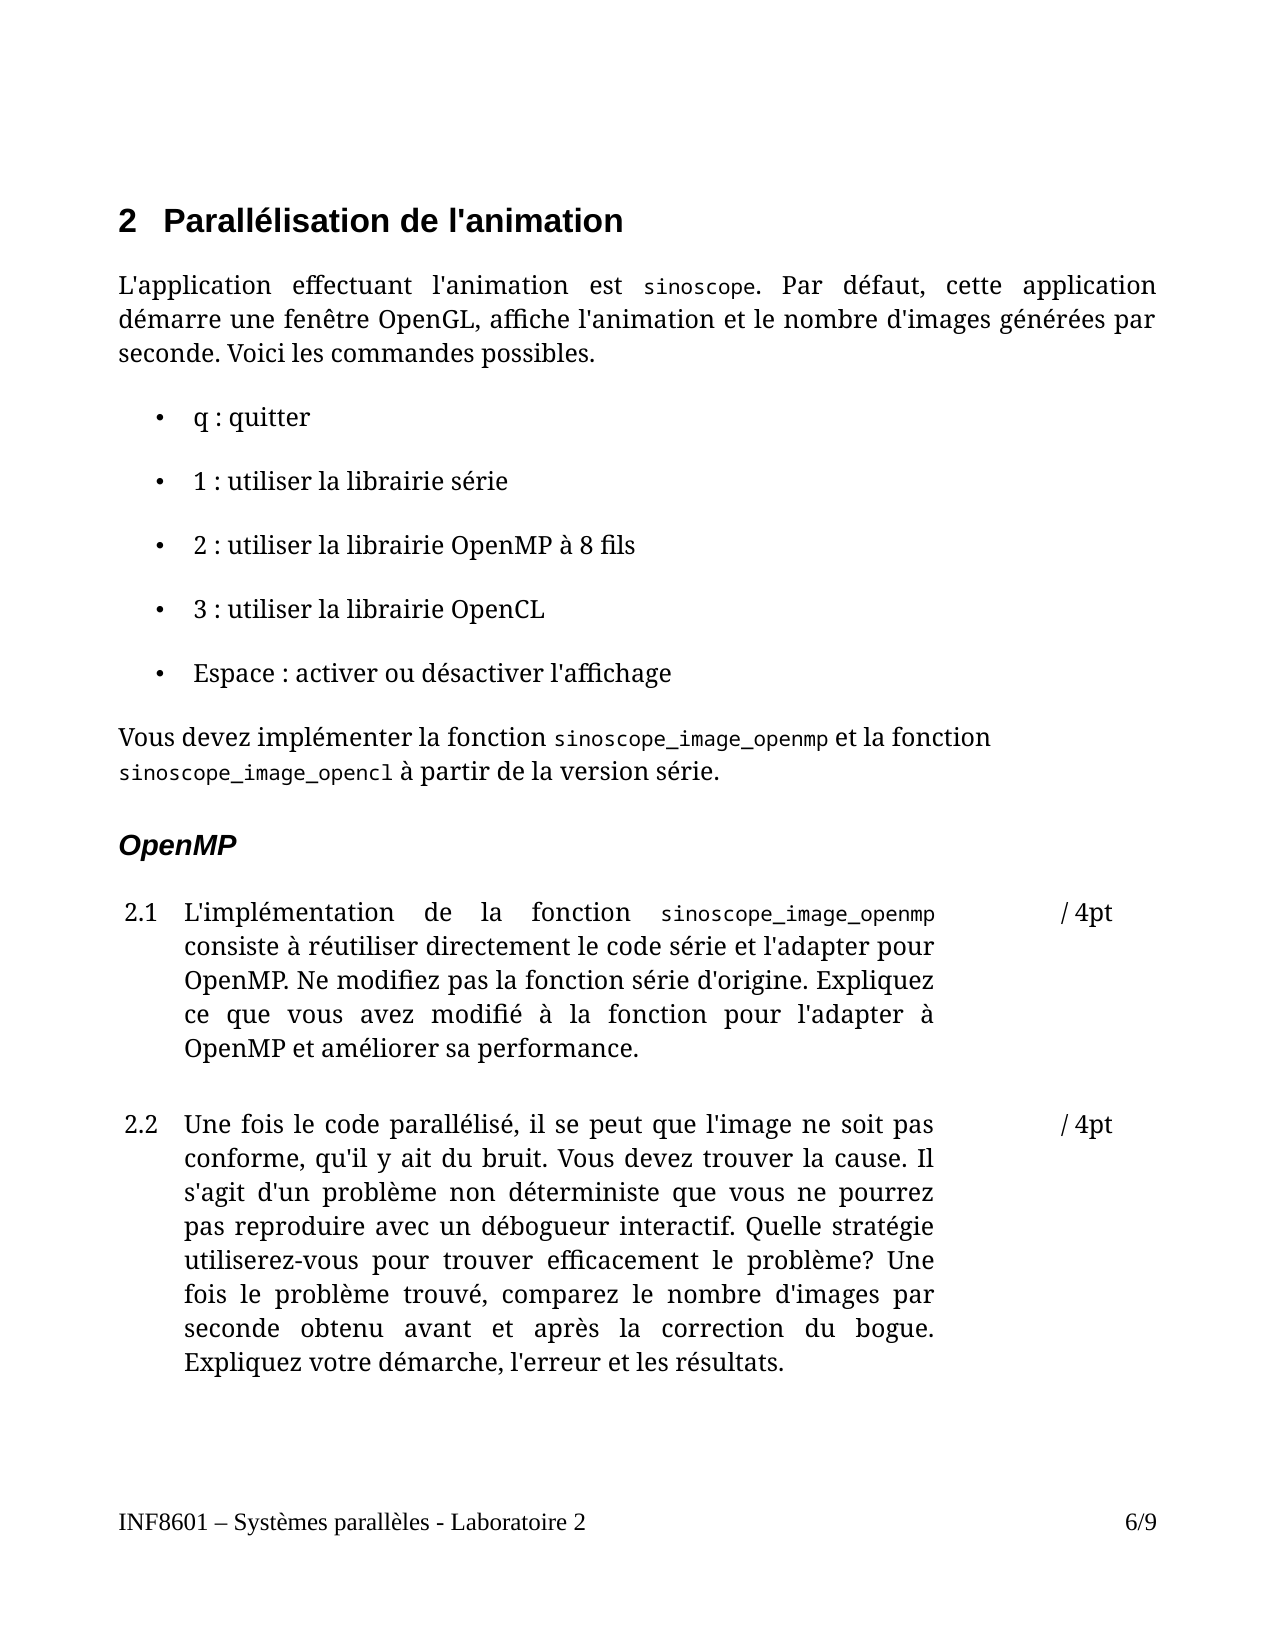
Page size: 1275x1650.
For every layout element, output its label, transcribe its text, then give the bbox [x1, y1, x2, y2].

list 2 : utiliser la librairie OpenMP à 8 fils [156, 528, 1157, 562]
subtitle Parallélisation de l'animation [118, 201, 1157, 240]
table_cell Une fois le code parallélisé, il se peut que l'image ne soit pas conforme, qu'il y ait du bruit. Vous devez trouver la cause. Il s'agit d'un problème non déterministe que vous ne pourrez pas reproduire avec un débogueur interactif. Quelle stratégie utiliserez-vous pour trouver efficacement le problème? Une fois le problème trouvé, comparez le nombre d'images par seconde obtenu avant et après la correction du bogue. Expliquez votre démarche, l'erreur et les résultats. [118, 1086, 941, 1400]
text Vous devez implémenter la fonction sinoscope_image_openmp et la fonction sinoscope_image_opencl à partir de la version série. [118, 720, 1157, 788]
list q : quitter [156, 400, 1157, 434]
list 3 : utiliser la librairie OpenCL [156, 592, 1157, 626]
list Espace : activer ou désactiver l'affichage [156, 656, 1157, 690]
table_cell / 4pt [1049, 1086, 1157, 1400]
table_cell [941, 1086, 1049, 1400]
text L'application effectuant l'animation est sinoscope. Par défaut, cette application démarre une fenêtre OpenGL, affiche l'animation et le nombre d'images générées par seconde. Voici les commandes possibles. [118, 267, 1157, 370]
table_header / 4pt [1049, 874, 1157, 1086]
subtitle OpenMP [118, 828, 1157, 862]
table_header [941, 874, 1049, 1086]
list 1 : utiliser la librairie série [156, 464, 1157, 498]
table_header L'implémentation de la fonction sinoscope_image_openmp consiste à réutiliser directement le code série et l'adapter pour OpenMP. Ne modifiez pas la fonction série d'origine. Expliquez ce que vous avez modifié à la fonction pour l'adapter à OpenMP et améliorer sa performance. [118, 874, 941, 1086]
